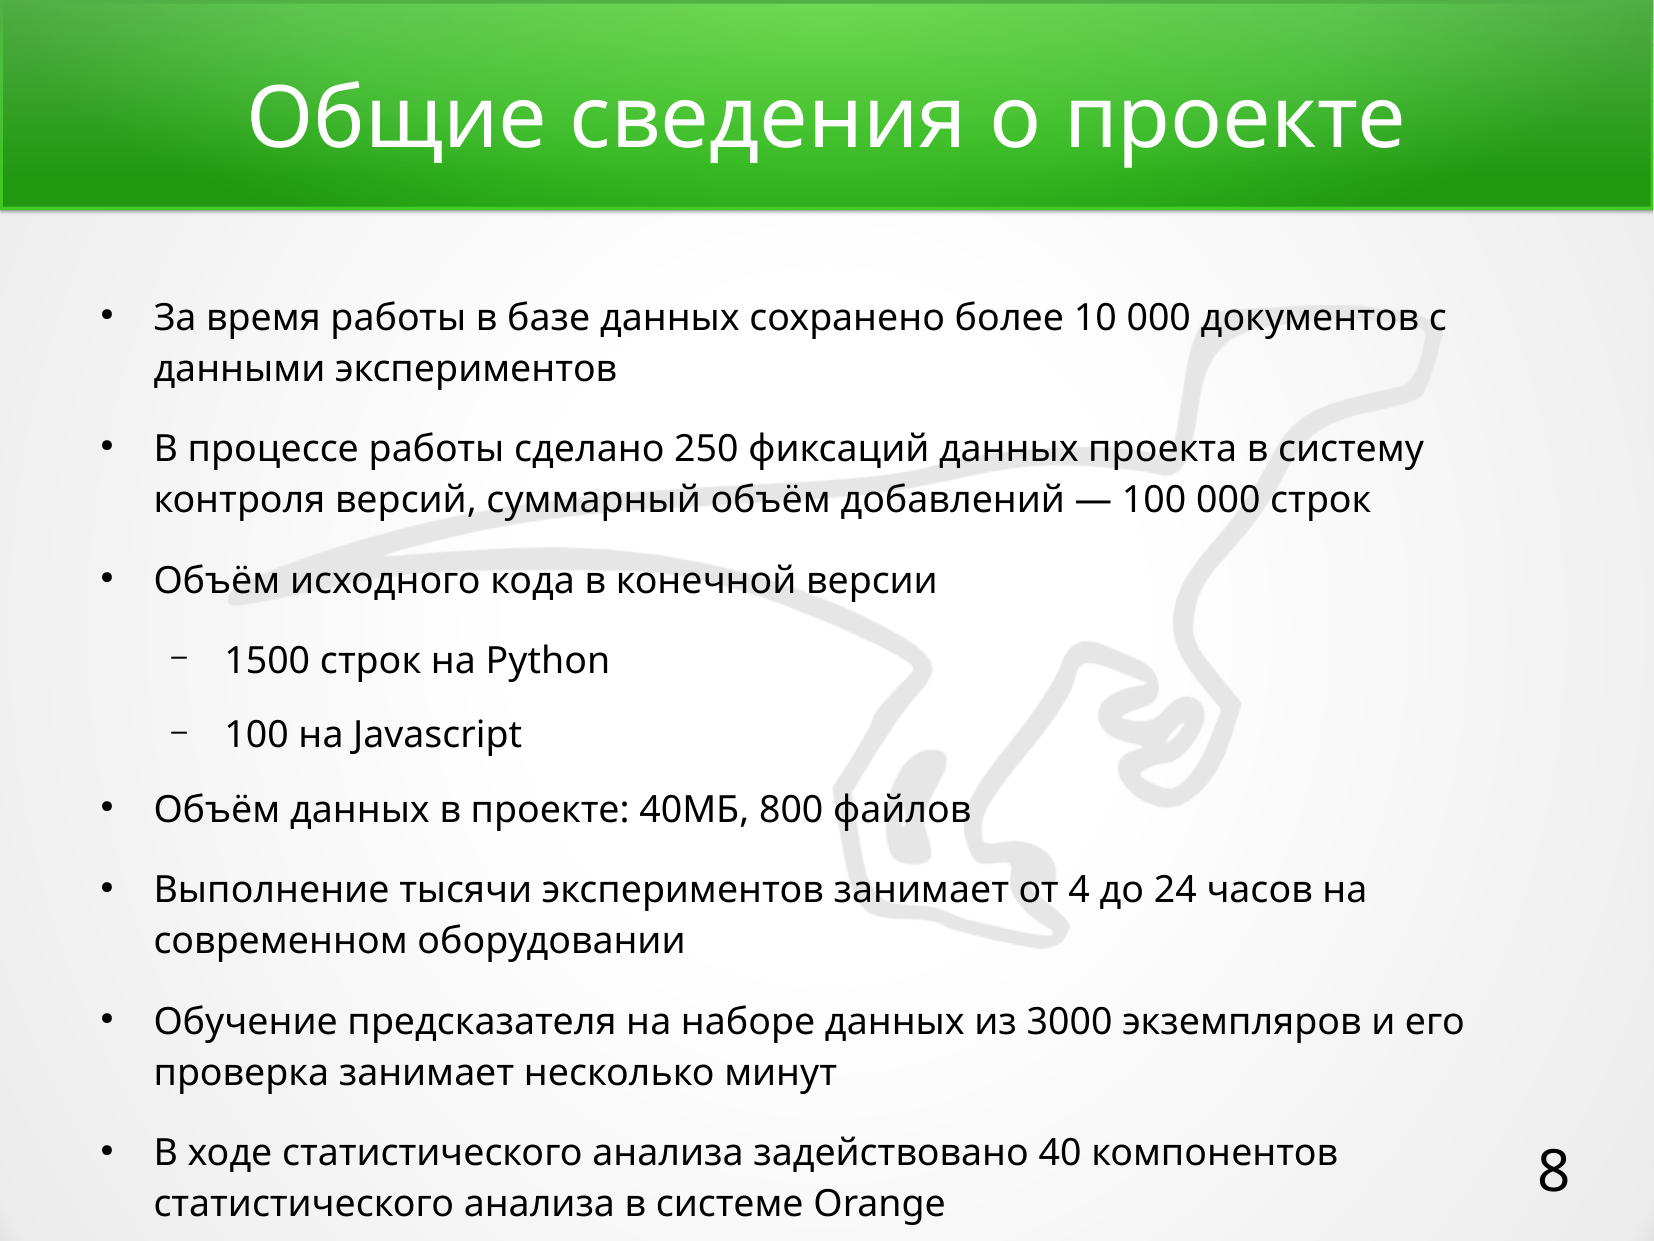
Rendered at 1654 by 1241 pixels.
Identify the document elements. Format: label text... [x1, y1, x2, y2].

title Общие сведения о проекте [82, 49, 1571, 179]
list За время работы в базе данных сохранено более 10 000 документов с данными экспериментов В процессе работы сделано 250 фиксаций данных проекта в систему контроля версий, суммарный объём добавлений — 100 000 строк Объём исходного кода в конечной версии 1500 строк на Python 100 на Javascript Объём данных в проекте: 40МБ, 800 файлов Выполнение тысячи экспериментов занимает от 4 до 24 часов на современном оборудовании Обучение предсказателя на наборе данных из 3000 экземпляров и его проверка занимает несколько минут В ходе статистического анализа задействовано 40 компонентов статистического анализа в системе Orange [82, 290, 1538, 1111]
